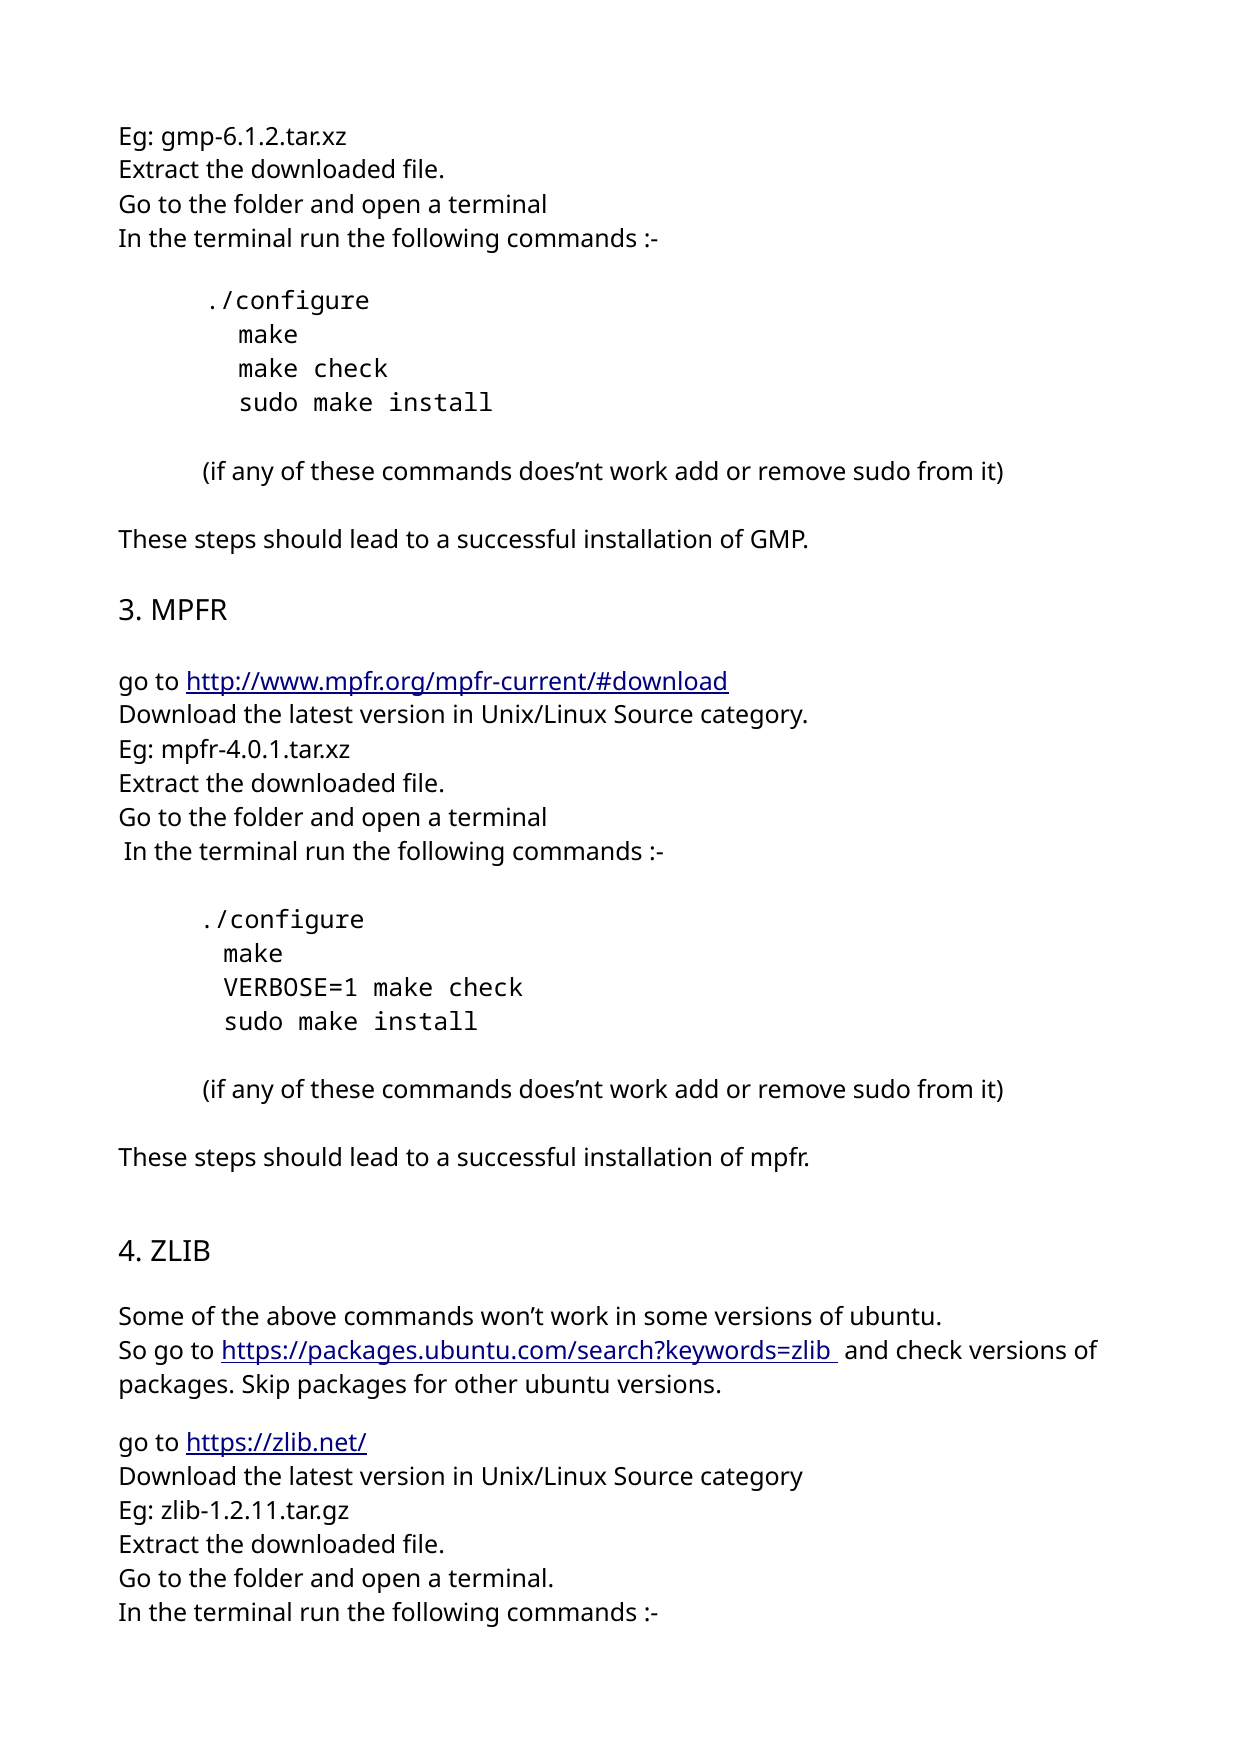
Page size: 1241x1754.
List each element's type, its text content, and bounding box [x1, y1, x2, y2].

text (if any of these commands does’nt work add or remove sudo from it) [118, 1072, 1122, 1106]
text Download the latest version in Unix/Linux Source category. [118, 697, 1122, 731]
text ./configure [118, 902, 1122, 936]
text make [118, 936, 1122, 970]
text In the terminal run the following commands :- [118, 833, 1122, 867]
text Eg: gmp-6.1.2.tar.xz [118, 118, 1122, 152]
text Extract the downloaded file. [118, 152, 1122, 186]
text VERBOSE=1 make check [118, 970, 1122, 1004]
text These steps should lead to a successful installation of mpfr. [118, 1140, 1122, 1174]
text ./configure [118, 283, 1122, 317]
text Extract the downloaded file. [118, 1527, 1122, 1561]
text Eg: zlib-1.2.11.tar.gz [118, 1493, 1122, 1527]
text In the terminal run the following commands :- [118, 220, 1122, 254]
text make [118, 317, 1122, 351]
text (if any of these commands does’nt work add or remove sudo from it) [118, 453, 1122, 487]
text Extract the downloaded file. [118, 765, 1122, 799]
text In the terminal run the following commands :- [118, 1595, 1122, 1629]
text 3. MPFR [118, 589, 1122, 629]
text Go to the folder and open a terminal. [118, 1561, 1122, 1595]
text 4. ZLIB [118, 1231, 1122, 1270]
text go to http://www.mpfr.org/mpfr-current/#download [118, 663, 1122, 697]
text Download the latest version in Unix/Linux Source category [118, 1459, 1122, 1493]
text Go to the folder and open a terminal [118, 799, 1122, 833]
text Eg: mpfr-4.0.1.tar.xz [118, 731, 1122, 765]
text make check [118, 351, 1122, 385]
text These steps should lead to a successful installation of GMP. [118, 521, 1122, 555]
text Some of the above commands won’t work in some versions of ubuntu. [118, 1299, 1122, 1333]
text sudo make install [118, 385, 1122, 419]
text go to https://zlib.net/ [118, 1424, 1122, 1459]
text sudo make install [118, 1004, 1122, 1038]
text So go to https://packages.ubuntu.com/search?keywords=zlib and check versions of packages. Skip packages for other ubuntu versions. [118, 1333, 1122, 1401]
text Go to the folder and open a terminal [118, 186, 1122, 220]
